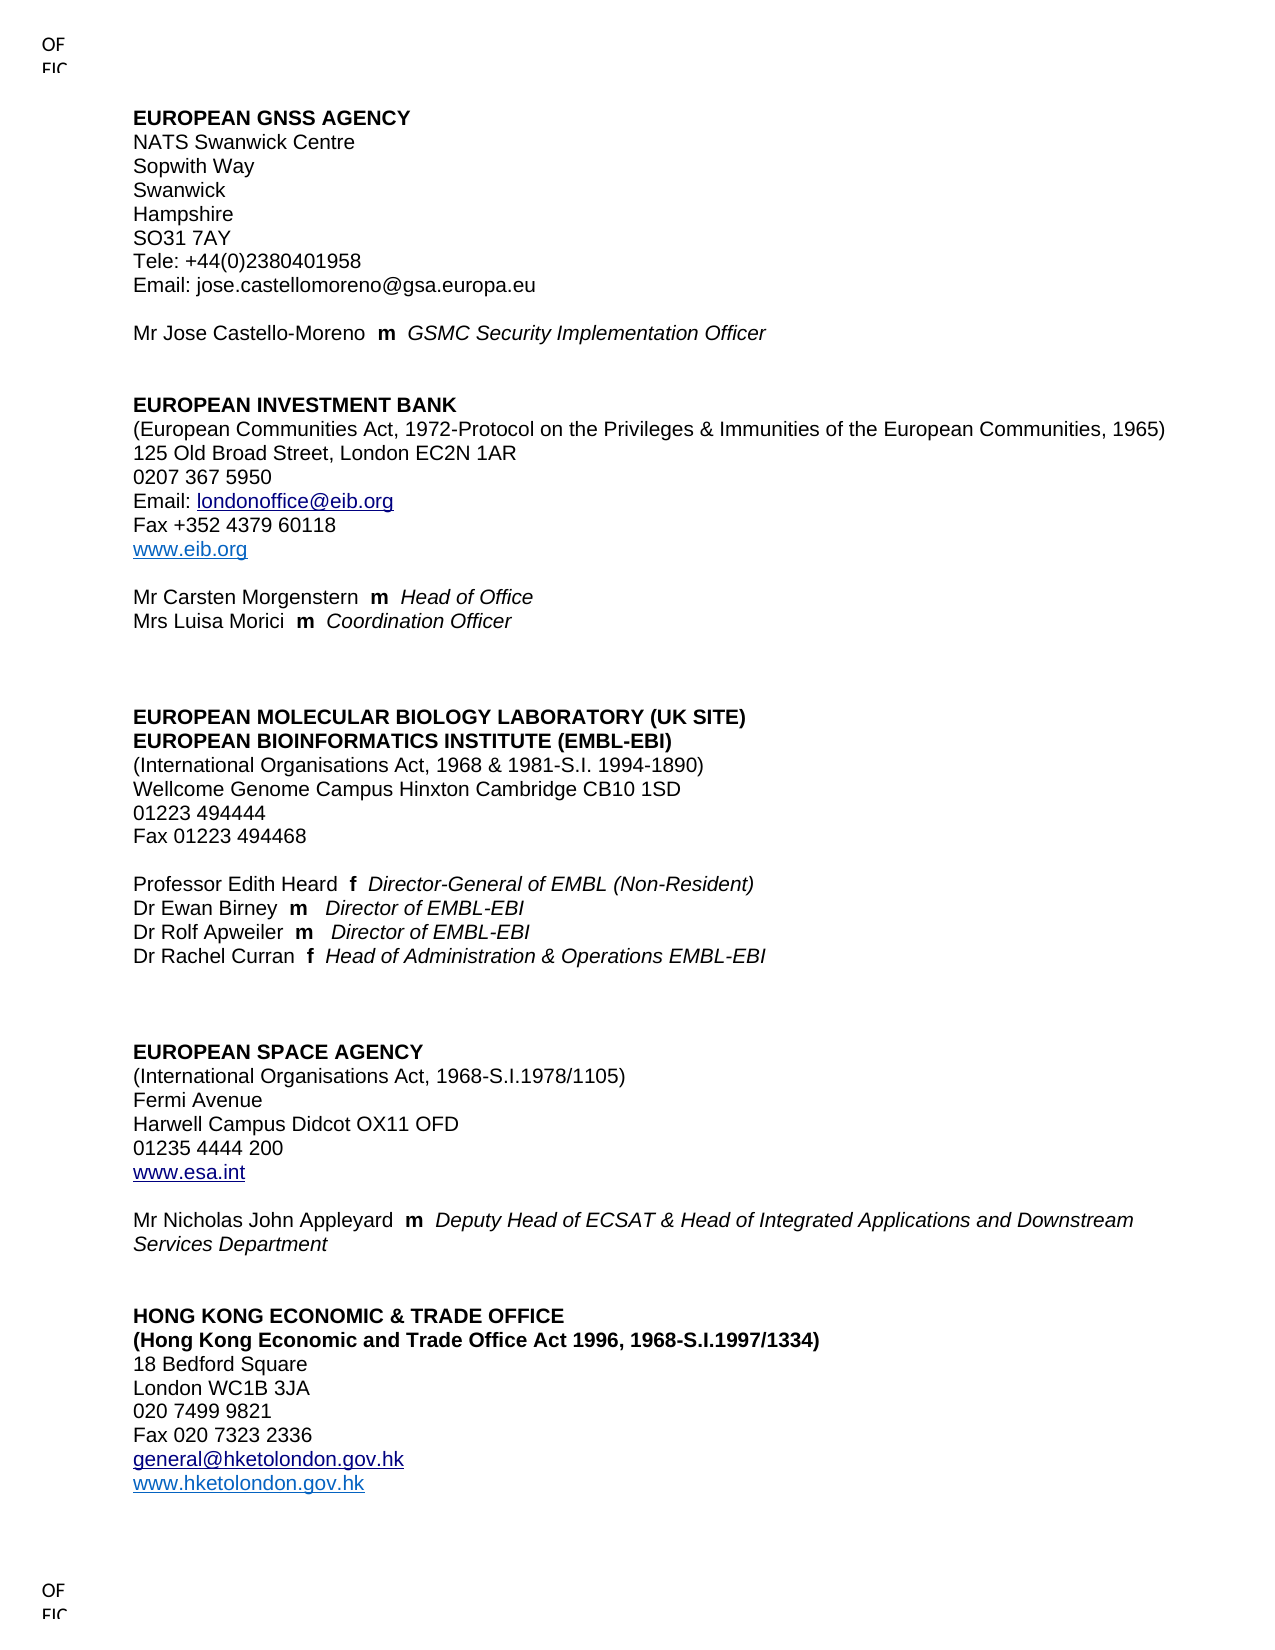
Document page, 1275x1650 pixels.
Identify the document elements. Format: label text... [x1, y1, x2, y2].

text EUROPEAN BIOINFORMATICS INSTITUTE (EMBL-EBI) [133, 728, 1181, 752]
text EUROPEAN SPACE AGENCY [133, 1040, 1181, 1064]
text EUROPEAN GNSS AGENCY [133, 106, 1181, 129]
text Harwell Campus Didcot OX11 OFD [133, 1112, 1181, 1136]
text Dr Rachel Curran f Head of Administration & Operations EMBL-EBI [133, 944, 1181, 968]
text Tele: +44(0)2380401958 [133, 249, 1181, 273]
text general@hketolondon.gov.hk [133, 1447, 1181, 1471]
text London WC1B 3JA [133, 1375, 1181, 1399]
text Fax 01223 494468 [133, 824, 1181, 848]
text www.hketolondon.gov.hk [133, 1471, 1181, 1495]
text Mrs Luisa Morici m Coordination Officer [133, 609, 1181, 633]
text (International Organisations Act, 1968-S.I.1978/1105) [133, 1064, 1181, 1088]
text Email: jose.castellomoreno@gsa.europa.eu [133, 273, 1181, 297]
text 18 Bedford Square [133, 1351, 1181, 1375]
text EUROPEAN MOLECULAR BIOLOGY LABORATORY (UK SITE) [133, 704, 1181, 728]
text 01235 4444 200 [133, 1136, 1181, 1160]
text Fax +352 4379 60118 [133, 513, 1181, 537]
text (European Communities Act, 1972-Protocol on the Privileges & Immunities of the European Communities, 1965) [133, 417, 1181, 441]
text SO31 7AY [133, 225, 1181, 249]
text Dr Ewan Birney m Director of EMBL-EBI [133, 896, 1181, 920]
text Wellcome Genome Campus Hinxton Cambridge CB10 1SD [133, 776, 1181, 800]
text 0207 367 5950 [133, 465, 1181, 489]
text www.esa.int [133, 1160, 1181, 1184]
text Professor Edith Heard f Director-General of EMBL (Non-Resident) [133, 872, 1181, 896]
text NATS Swanwick Centre [133, 129, 1181, 153]
subtitle (Hong Kong Economic and Trade Office Act 1996, 1968-S.I.1997/1334) [133, 1327, 1181, 1351]
text Dr Rolf Apweiler m Director of EMBL-EBI [133, 920, 1181, 944]
text (International Organisations Act, 1968 & 1981-S.I. 1994-1890) [133, 752, 1181, 776]
text Hampshire [133, 201, 1181, 225]
text 020 7499 9821 [133, 1399, 1181, 1423]
subtitle HONG KONG ECONOMIC & TRADE OFFICE [133, 1303, 1181, 1327]
text Mr Nicholas John Appleyard m Deputy Head of ECSAT & Head of Integrated Applications and Downstream Services Department [133, 1208, 1181, 1256]
text Fermi Avenue [133, 1088, 1181, 1112]
text 01223 494444 [133, 800, 1181, 824]
text EUROPEAN INVESTMENT BANK [133, 393, 1181, 417]
text Swanwick [133, 177, 1181, 201]
text Fax 020 7323 2336 [133, 1423, 1181, 1447]
text 125 Old Broad Street, London EC2N 1AR [133, 441, 1181, 465]
text Sopwith Way [133, 153, 1181, 177]
text Mr Jose Castello-Moreno m GSMC Security Implementation Officer [133, 321, 1181, 345]
text www.eib.org [133, 537, 1181, 561]
text Email: londonoffice@eib.org [133, 489, 1181, 513]
text Mr Carsten Morgenstern m Head of Office [133, 585, 1181, 609]
